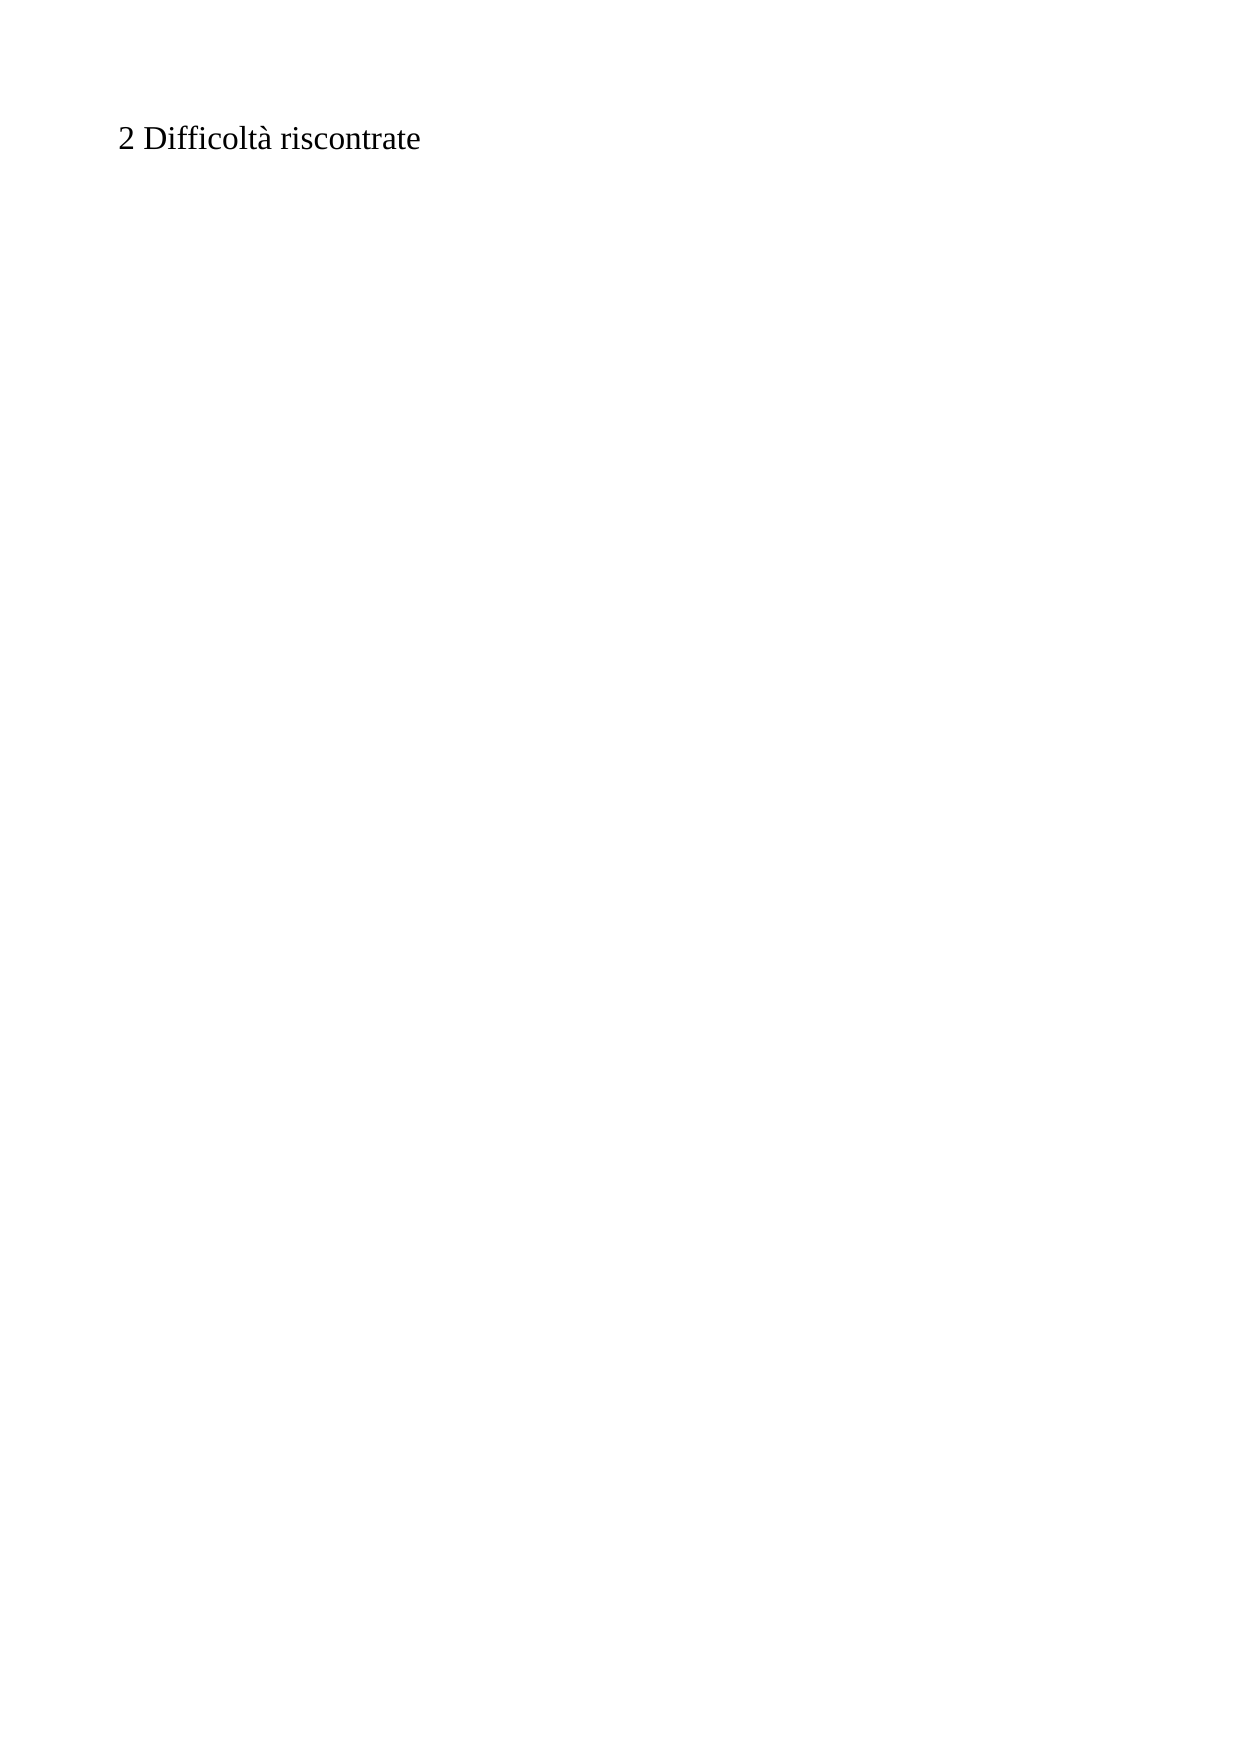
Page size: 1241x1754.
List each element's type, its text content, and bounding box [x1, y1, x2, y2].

text 2 Difficoltà riscontrate [118, 118, 1122, 156]
